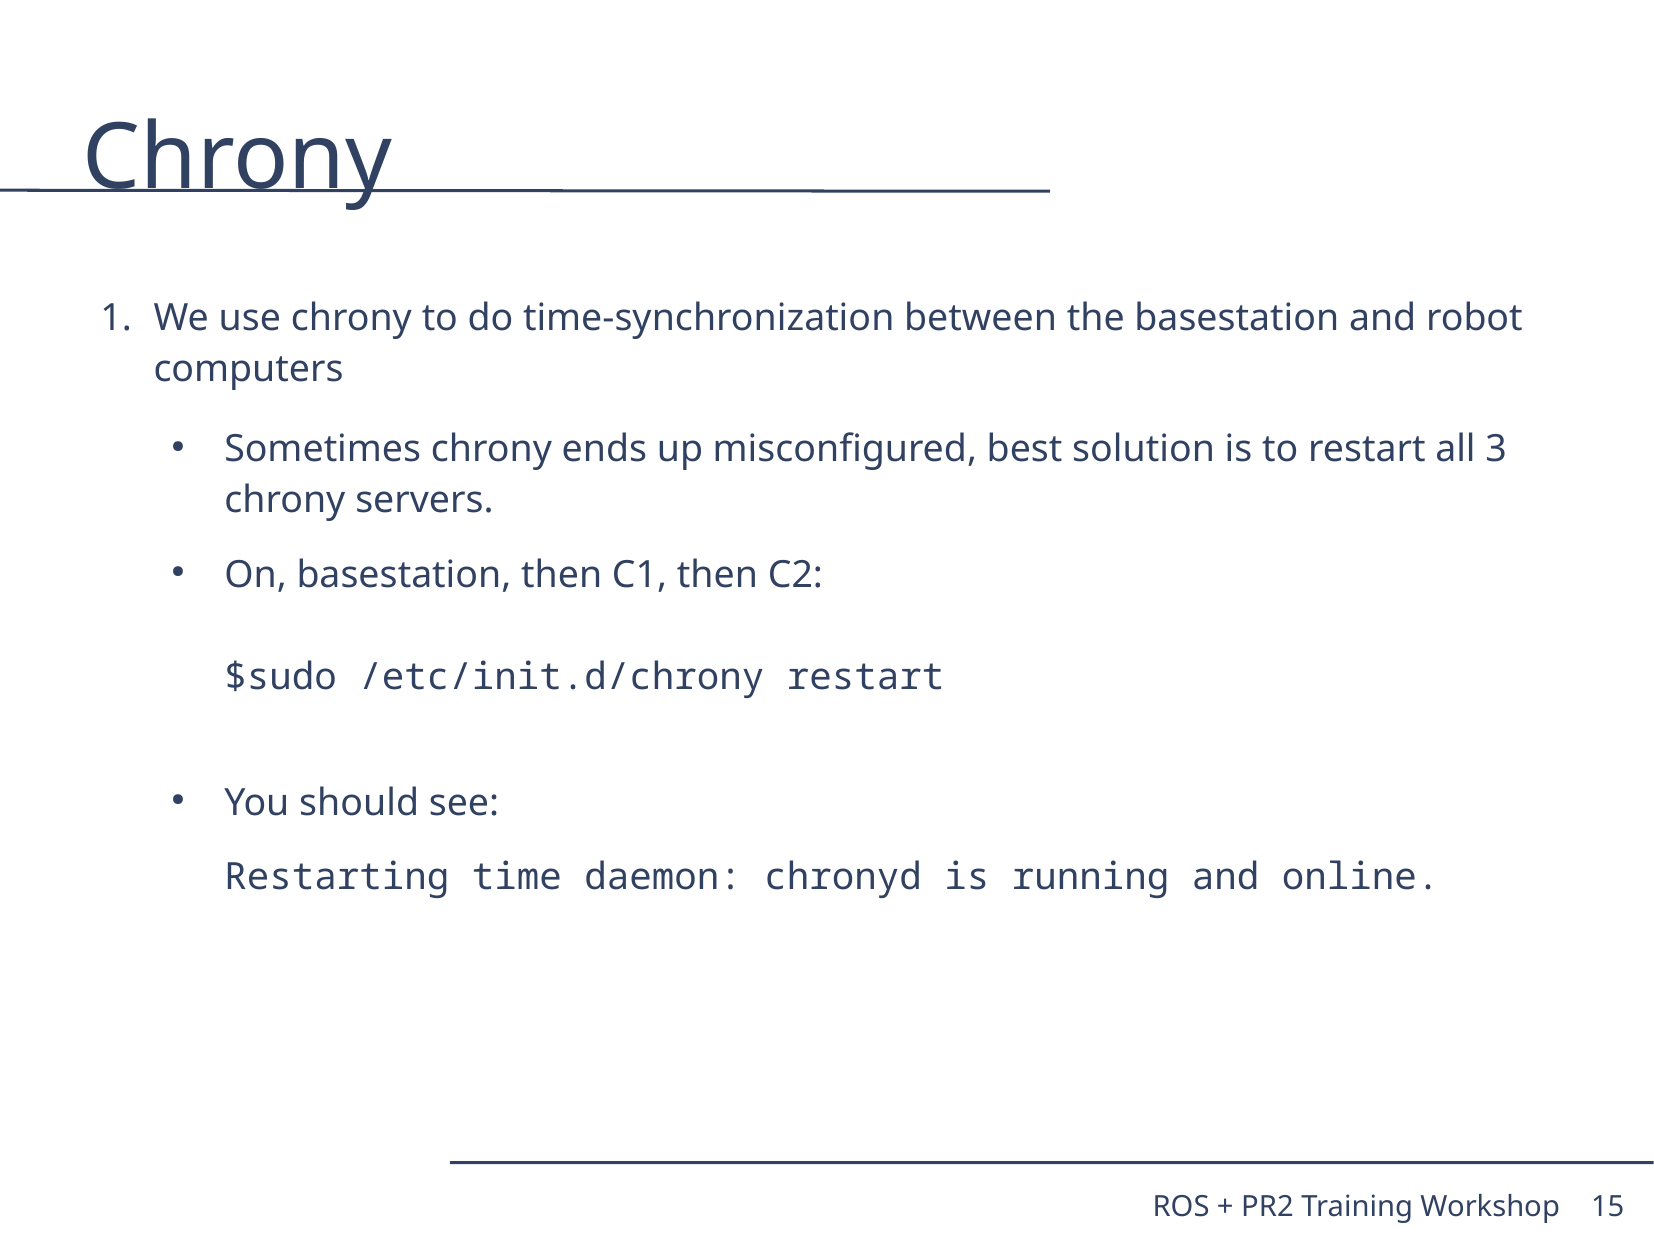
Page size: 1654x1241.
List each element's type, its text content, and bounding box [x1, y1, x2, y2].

title Chrony [82, 56, 1571, 250]
list We use chrony to do time-synchronization between the basestation and robot computers Sometimes chrony ends up misconfigured, best solution is to restart all 3 chrony servers. On, basestation, then C1, then C2: $sudo /etc/init.d/chrony restart You should see: Restarting time daemon: chronyd is running and online. [82, 290, 1571, 1109]
